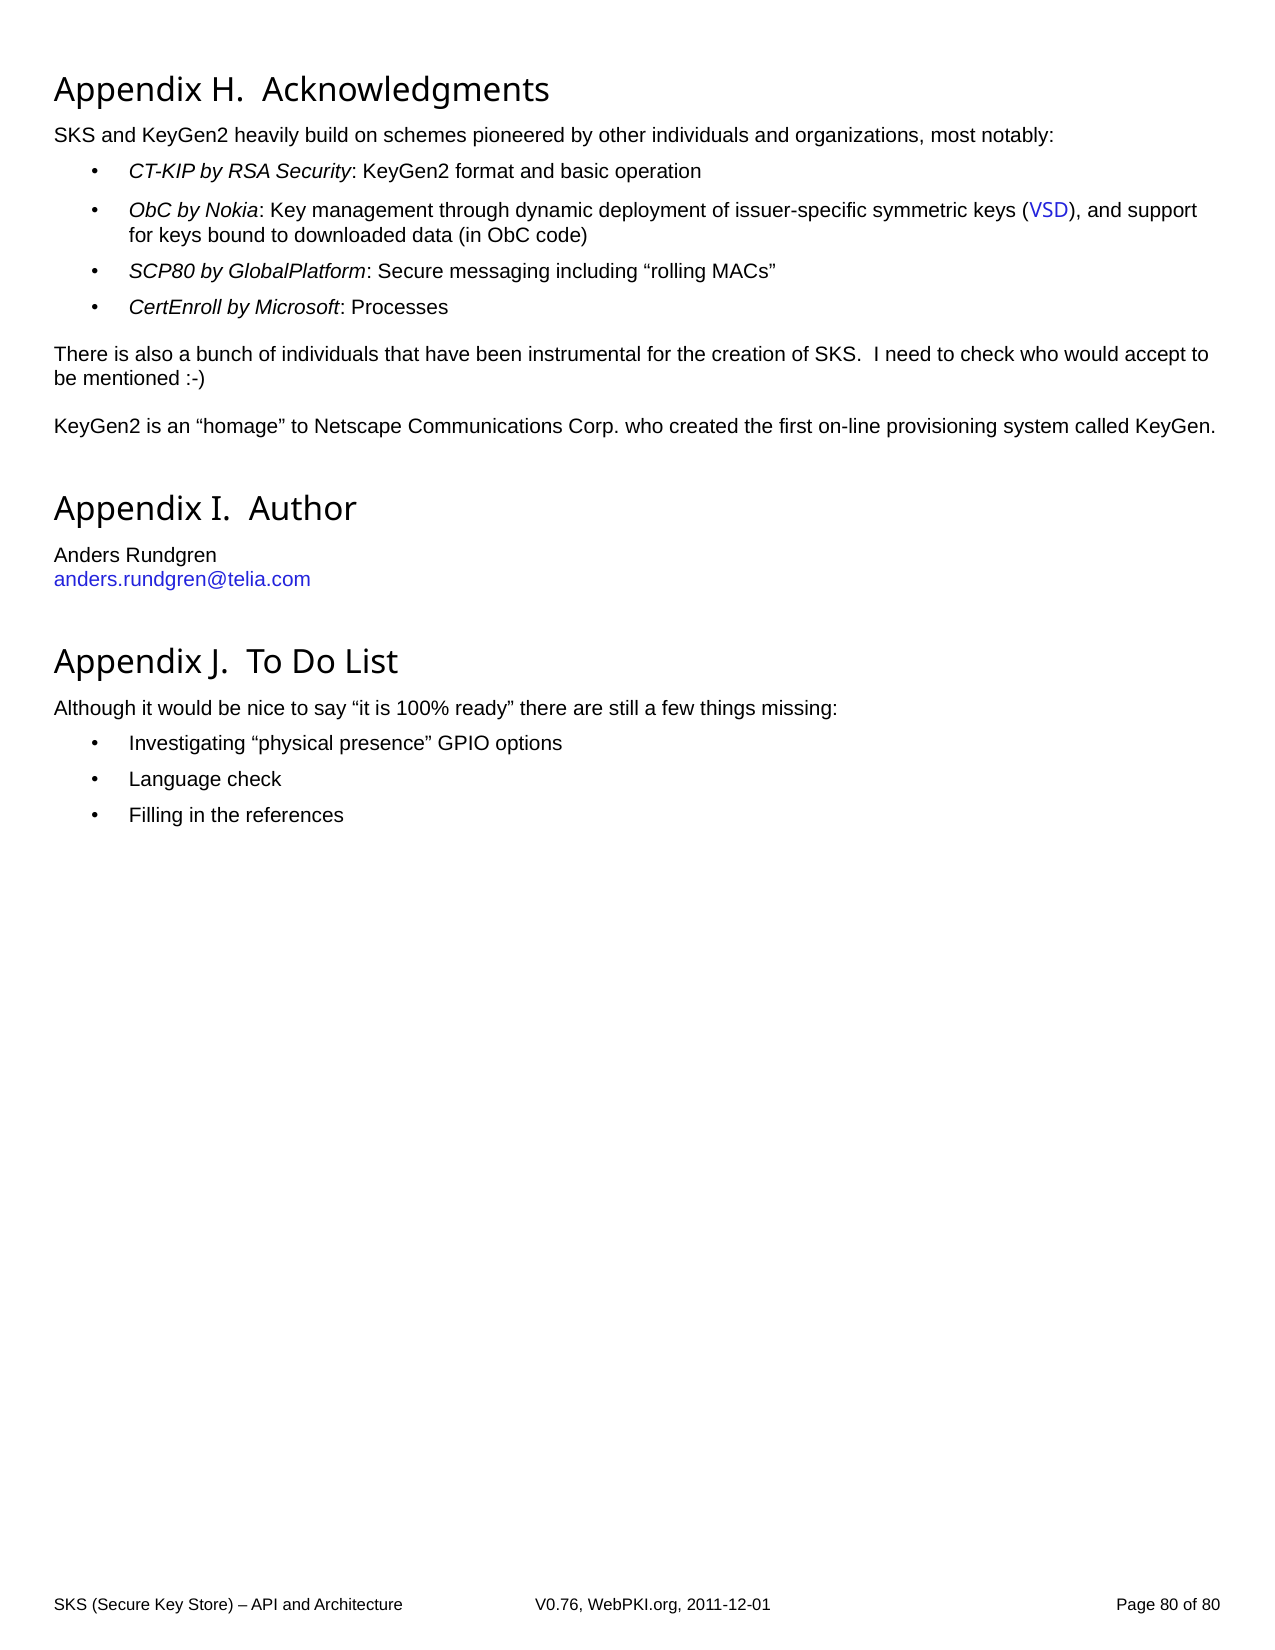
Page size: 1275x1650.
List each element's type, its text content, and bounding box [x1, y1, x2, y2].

subtitle Author [54, 485, 1221, 531]
subtitle To Do List [54, 638, 1221, 683]
list Filling in the references [91, 803, 1221, 827]
text Anders Rundgren anders.rundgren@telia.com [54, 543, 1221, 591]
list CT-KIP by RSA Security: KeyGen2 format and basic operation [91, 159, 1221, 183]
text SKS and KeyGen2 heavily build on schemes pioneered by other individuals and organizations, most notably: [54, 123, 1221, 147]
list SCP80 by GlobalPlatform: Secure messaging including “rolling MACs” [91, 259, 1221, 283]
list CertEnroll by Microsoft: Processes [91, 295, 1221, 319]
text There is also a bunch of individuals that have been instrumental for the creation of SKS. I need to check who would accept to be mentioned :-) [54, 342, 1221, 390]
text KeyGen2 is an “homage” to Netscape Communications Corp. who created the first on-line provisioning system called KeyGen. [54, 414, 1221, 438]
list Language check [91, 767, 1221, 791]
list Investigating “physical presence” GPIO options [91, 731, 1221, 755]
list ObC by Nokia: Key management through dynamic deployment of issuer-specific symmetric keys (VSD), and support for keys bound to downloaded data (in ObC code) [91, 195, 1221, 247]
text Although it would be nice to say “it is 100% ready” there are still a few things missing: [54, 695, 1221, 719]
subtitle Acknowledgments [54, 66, 1221, 111]
